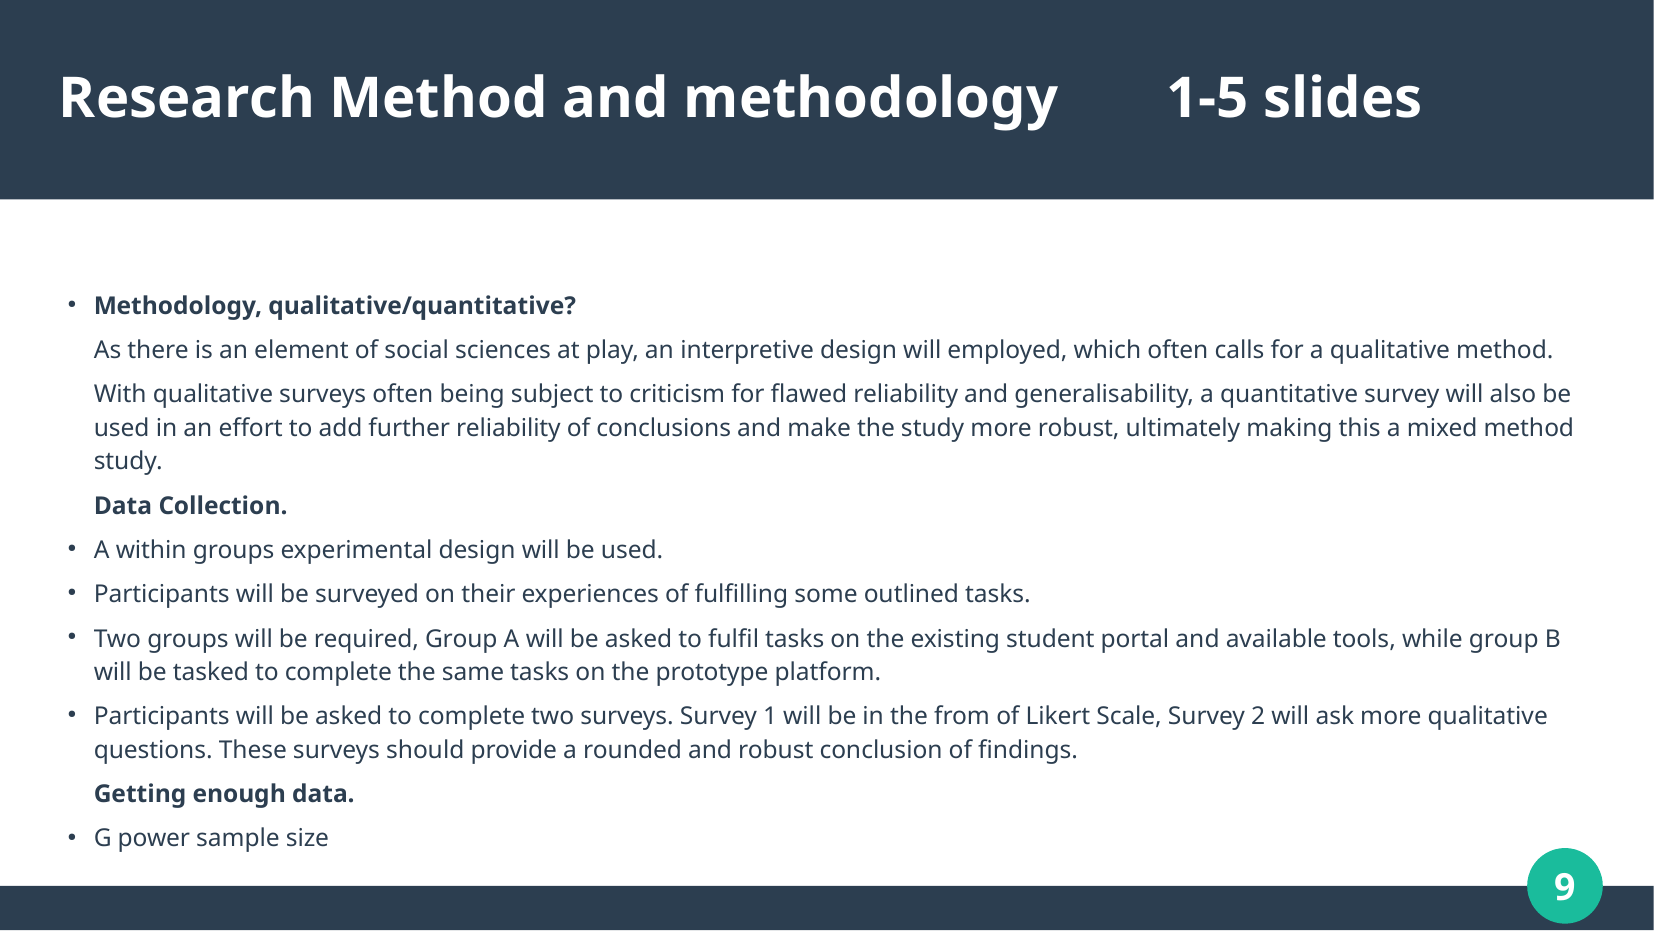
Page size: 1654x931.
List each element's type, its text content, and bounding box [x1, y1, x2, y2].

list Methodology, qualitative/quantitative? As there is an element of social sciences at play, an interpretive design will employed, which often calls for a qualitative method. With qualitative surveys often being subject to criticism for flawed reliability and generalisability, a quantitative survey will also be used in an effort to add further reliability of conclusions and make the study more robust, ultimately making this a mixed method study. Data Collection. A within groups experimental design will be used. Participants will be surveyed on their experiences of fulfilling some outlined tasks. Two groups will be required, Group A will be asked to fulfil tasks on the existing student portal and available tools, while group B will be tasked to complete the same tasks on the prototype platform. Participants will be asked to complete two surveys. Survey 1 will be in the from of Likert Scale, Survey 2 will ask more qualitative questions. These surveys should provide a rounded and robust conclusion of findings. Getting enough data. G power sample size [59, 243, 1595, 864]
title Research Method and methodology 1-5 slides [59, 37, 1595, 156]
